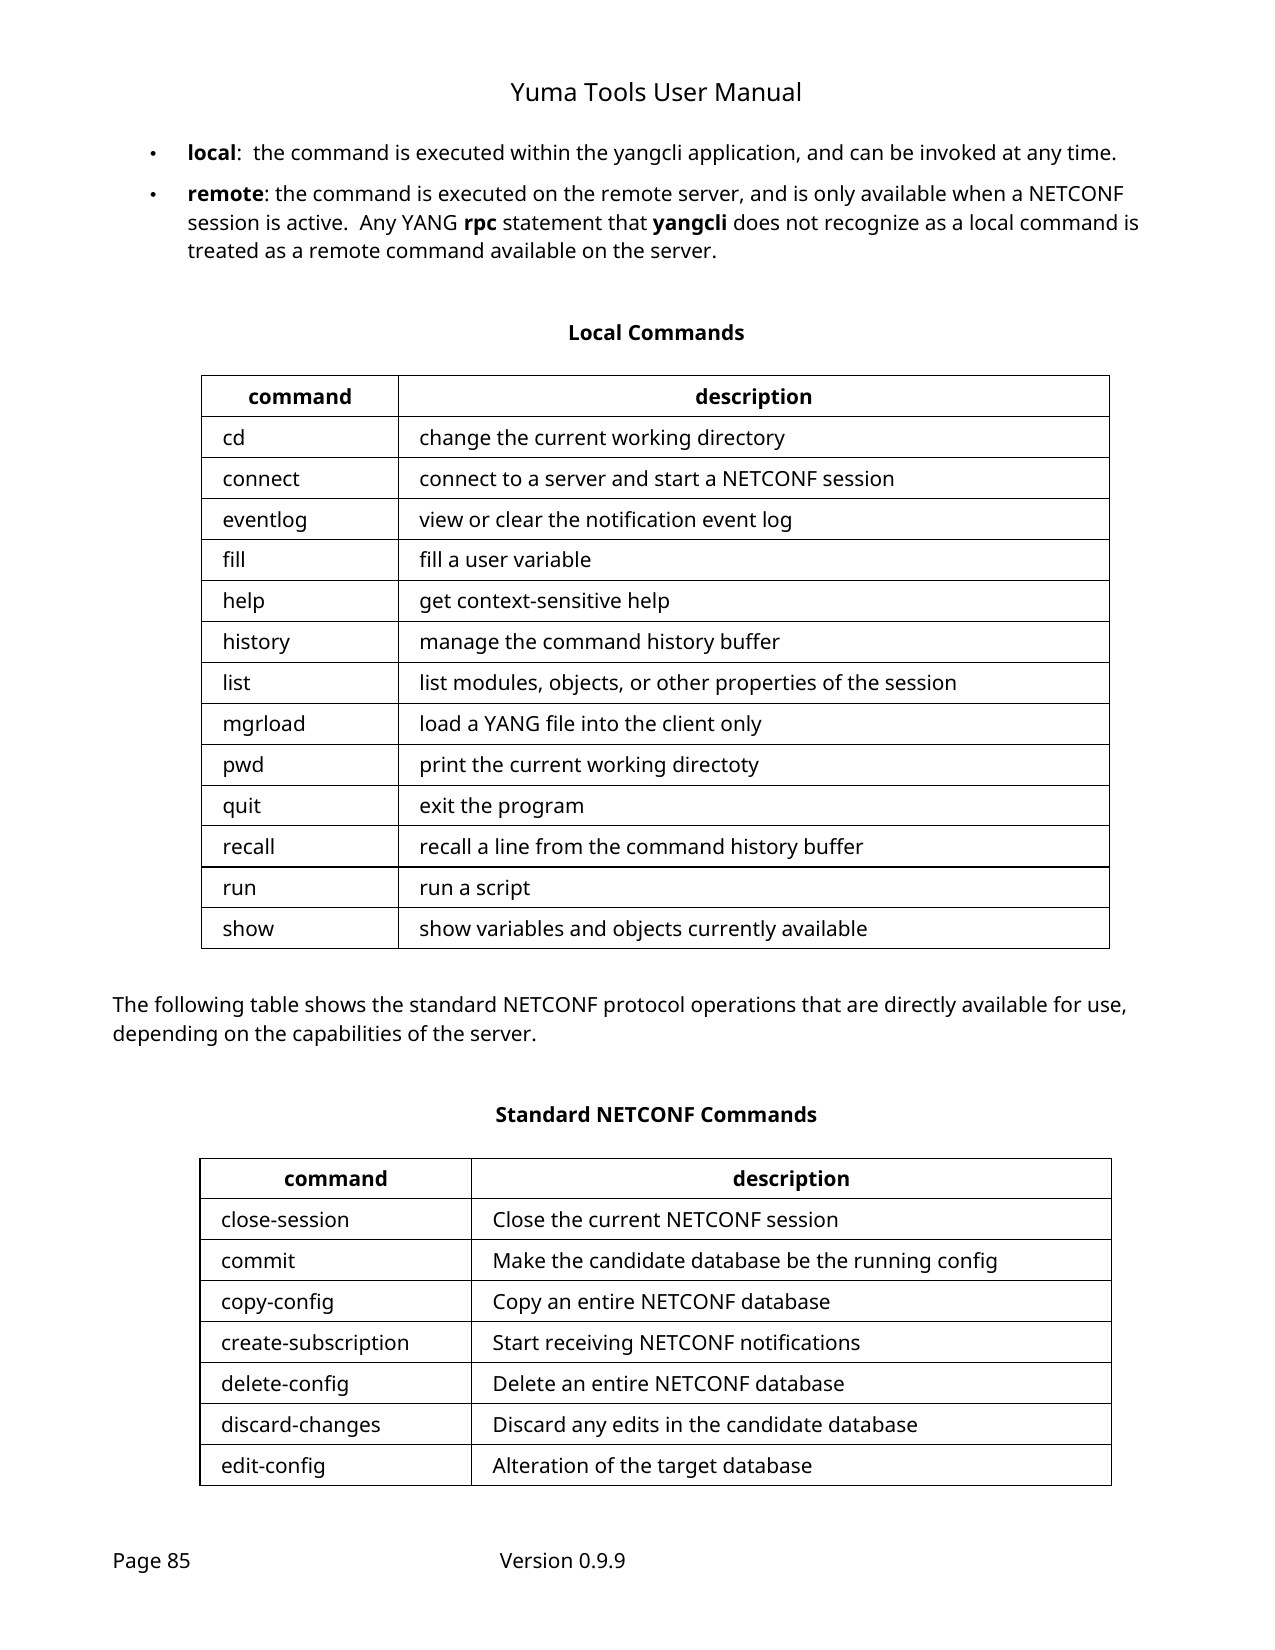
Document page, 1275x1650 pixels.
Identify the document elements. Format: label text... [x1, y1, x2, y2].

table_cell create-subscription [201, 1322, 471, 1362]
table_cell delete-config [201, 1363, 471, 1403]
list remote: the command is executed on the remote server, and is only available when a NETCONF session is active. Any YANG rpc statement that yangcli does not recognize as a local command is treated as a remote command available on the server. [150, 179, 1200, 265]
table_cell fill a user variable [399, 540, 1109, 580]
table_cell Delete an entire NETCONF database [472, 1363, 1111, 1403]
table_cell run a script [399, 868, 1109, 907]
table_cell pwd [202, 745, 398, 784]
table_cell quit [202, 786, 398, 825]
table_cell discard-changes [201, 1404, 471, 1444]
table_cell recall a line from the command history buffer [399, 826, 1109, 866]
table_cell exit the program [399, 786, 1109, 825]
subtitle Local Commands [127, 318, 1185, 347]
table_cell connect to a server and start a NETCONF session [399, 458, 1109, 498]
table_cell mgrload [202, 704, 398, 743]
table_cell Discard any edits in the candidate database [472, 1404, 1111, 1444]
table_cell list modules, objects, or other properties of the session [399, 663, 1109, 703]
table_header description [472, 1159, 1111, 1198]
table_cell print the current working directoty [399, 745, 1109, 784]
table_cell recall [202, 826, 398, 866]
text The following table shows the standard NETCONF protocol operations that are directly available for use, depending on the capabilities of the server. [112, 990, 1200, 1047]
table_cell list [202, 663, 398, 703]
table_cell show [202, 908, 398, 948]
list local: the command is executed within the yangcli application, and can be invoked at any time. [150, 138, 1200, 167]
table_cell eventlog [202, 499, 398, 539]
table_header command [201, 1159, 471, 1198]
table_cell history [202, 622, 398, 662]
table_cell get context-sensitive help [399, 581, 1109, 621]
table_cell edit-config [201, 1445, 471, 1485]
table_cell Close the current NETCONF session [472, 1199, 1111, 1239]
table_cell help [202, 581, 398, 621]
table_cell Alteration of the target database [472, 1445, 1111, 1485]
table_cell Copy an entire NETCONF database [472, 1281, 1111, 1321]
table_cell run [202, 868, 398, 907]
table_cell close-session [201, 1199, 471, 1239]
table_header command [202, 376, 398, 416]
table_cell Make the candidate database be the running config [472, 1240, 1111, 1280]
table_cell manage the command history buffer [399, 622, 1109, 662]
table_cell cd [202, 417, 398, 457]
table_cell Start receiving NETCONF notifications [472, 1322, 1111, 1362]
table_cell show variables and objects currently available [399, 908, 1109, 948]
table_cell fill [202, 540, 398, 580]
table_cell commit [201, 1240, 471, 1280]
table_cell view or clear the notification event log [399, 499, 1109, 539]
subtitle Standard NETCONF Commands [127, 1101, 1185, 1129]
table_cell copy-config [201, 1281, 471, 1321]
table_cell connect [202, 458, 398, 498]
table_cell load a YANG file into the client only [399, 704, 1109, 743]
table_cell change the current working directory [399, 417, 1109, 457]
table_header description [399, 376, 1109, 416]
